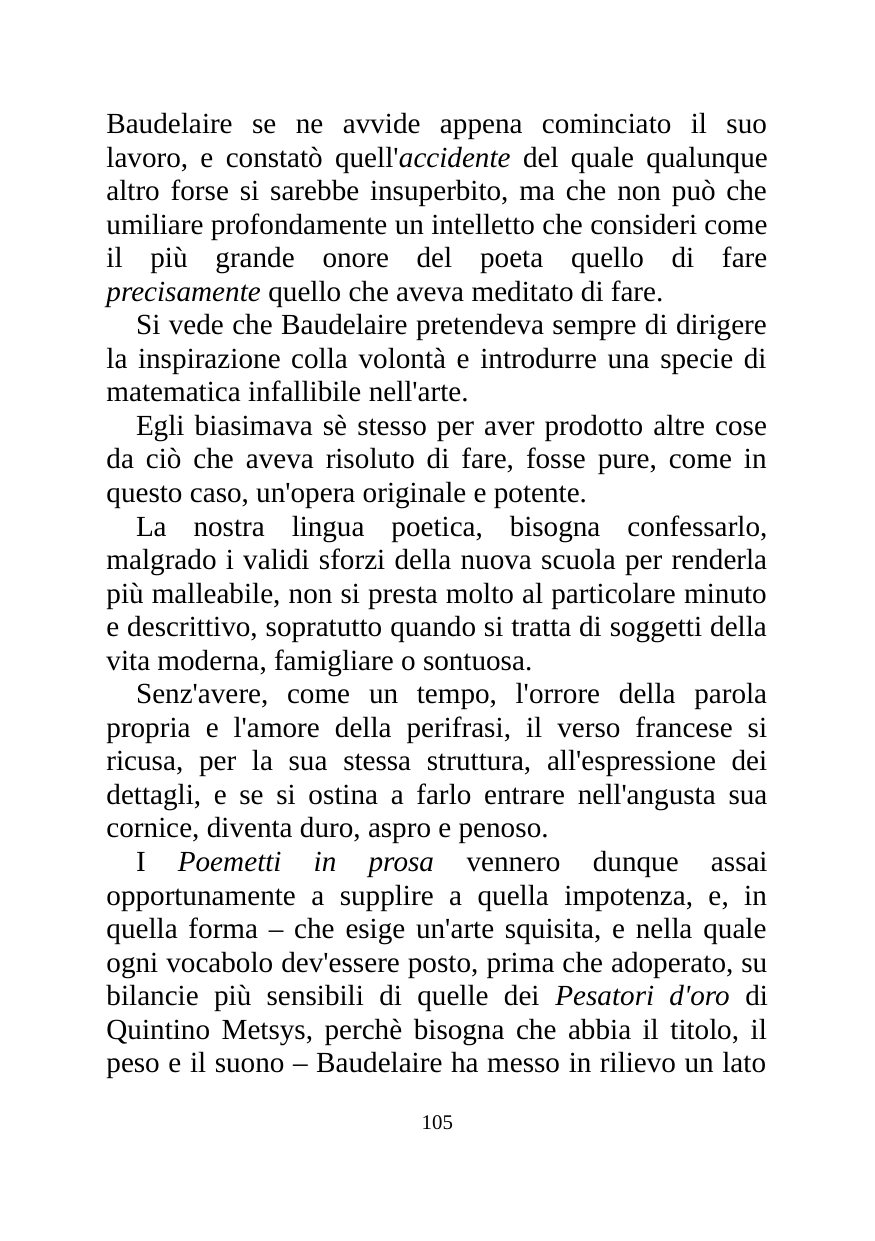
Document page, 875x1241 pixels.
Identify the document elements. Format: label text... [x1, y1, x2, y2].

text Baudelaire se ne avvide appena cominciato il suo lavoro, e constatò quell'accidente del quale qualunque altro forse si sarebbe insuperbito, ma che non può che umiliare profondamente un intelletto che consideri come il più grande onore del poeta quello di fare precisamente quello che aveva meditato di fare. [106, 106, 768, 307]
text I Poemetti in prosa vennero dunque assai opportunamente a supplire a quella impotenza, e, in quella forma – che esige un'arte squisita, e nella quale ogni vocabolo dev'essere posto, prima che adoperato, su bilancie più sensibili di quelle dei Pesatori d'oro di Quintino Metsys, perchè bisogna che abbia il titolo, il peso e il suono – Baudelaire ha messo in rilievo un lato [106, 844, 768, 1079]
text La nostra lingua poetica, bisogna confessarlo, malgrado i validi sforzi della nuova scuola per renderla più malleabile, non si presta molto al particolare minuto e descrittivo, sopratutto quando si tratta di soggetti della vita moderna, famigliare o sontuosa. [106, 509, 768, 676]
text Si vede che Baudelaire pretendeva sempre di dirigere la inspirazione colla volontà e introdurre una specie di matematica infallibile nell'arte. [106, 307, 768, 408]
text Egli biasimava sè stesso per aver prodotto altre cose da ciò che aveva risoluto di fare, fosse pure, come in questo caso, un'opera originale e potente. [106, 408, 768, 509]
text Senz'avere, come un tempo, l'orrore della parola propria e l'amore della perifrasi, il verso francese si ricusa, per la sua stessa struttura, all'espressione dei dettagli, e se si ostina a farlo entrare nell'angusta sua cornice, diventa duro, aspro e penoso. [106, 676, 768, 844]
